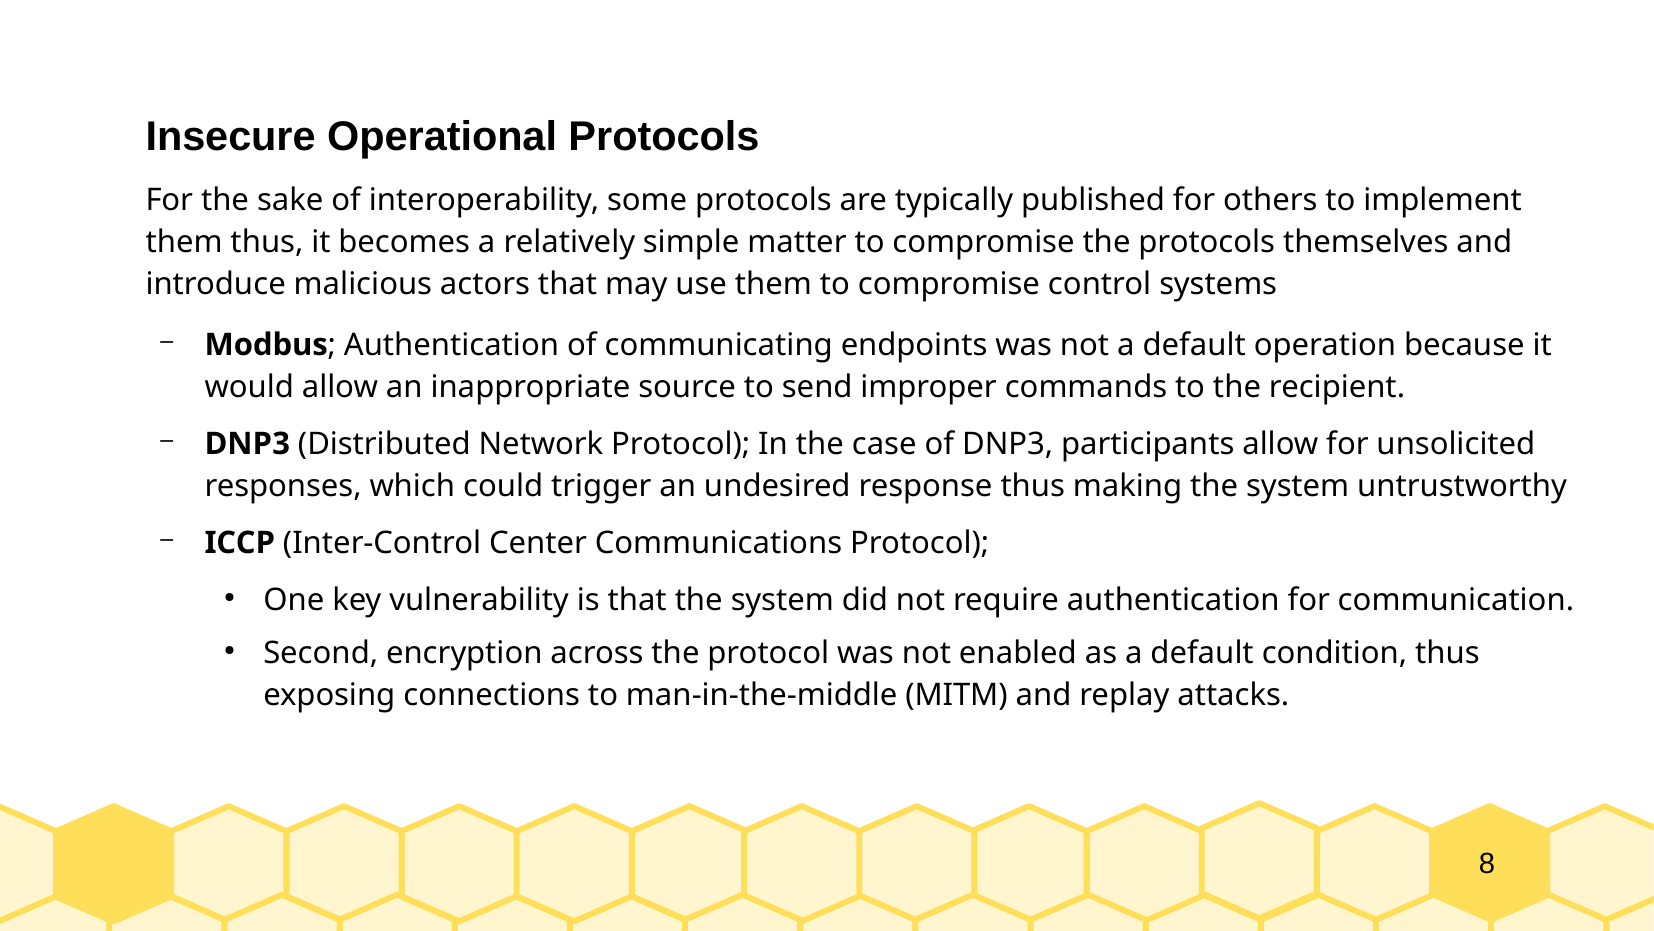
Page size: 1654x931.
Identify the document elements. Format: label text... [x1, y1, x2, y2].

list Insecure Operational Protocols For the sake of interoperability, some protocols are typically published for others to implement them thus, it becomes a relatively simple matter to compromise the protocols themselves and introduce malicious actors that may use them to compromise control systems Modbus; Authentication of communicating endpoints was not a default operation because it would allow an inappropriate source to send improper commands to the recipient. DNP3 (Distributed Network Protocol); In the case of DNP3, participants allow for unsolicited responses, which could trigger an undesired response thus making the system untrustworthy ICCP (Inter-Control Center Communications Protocol); One key vulnerability is that the system did not require authentication for communication. Second, encryption across the protocol was not enabled as a default condition, thus exposing connections to man-in-the-middle (MITM) and replay attacks. [86, 112, 1576, 788]
